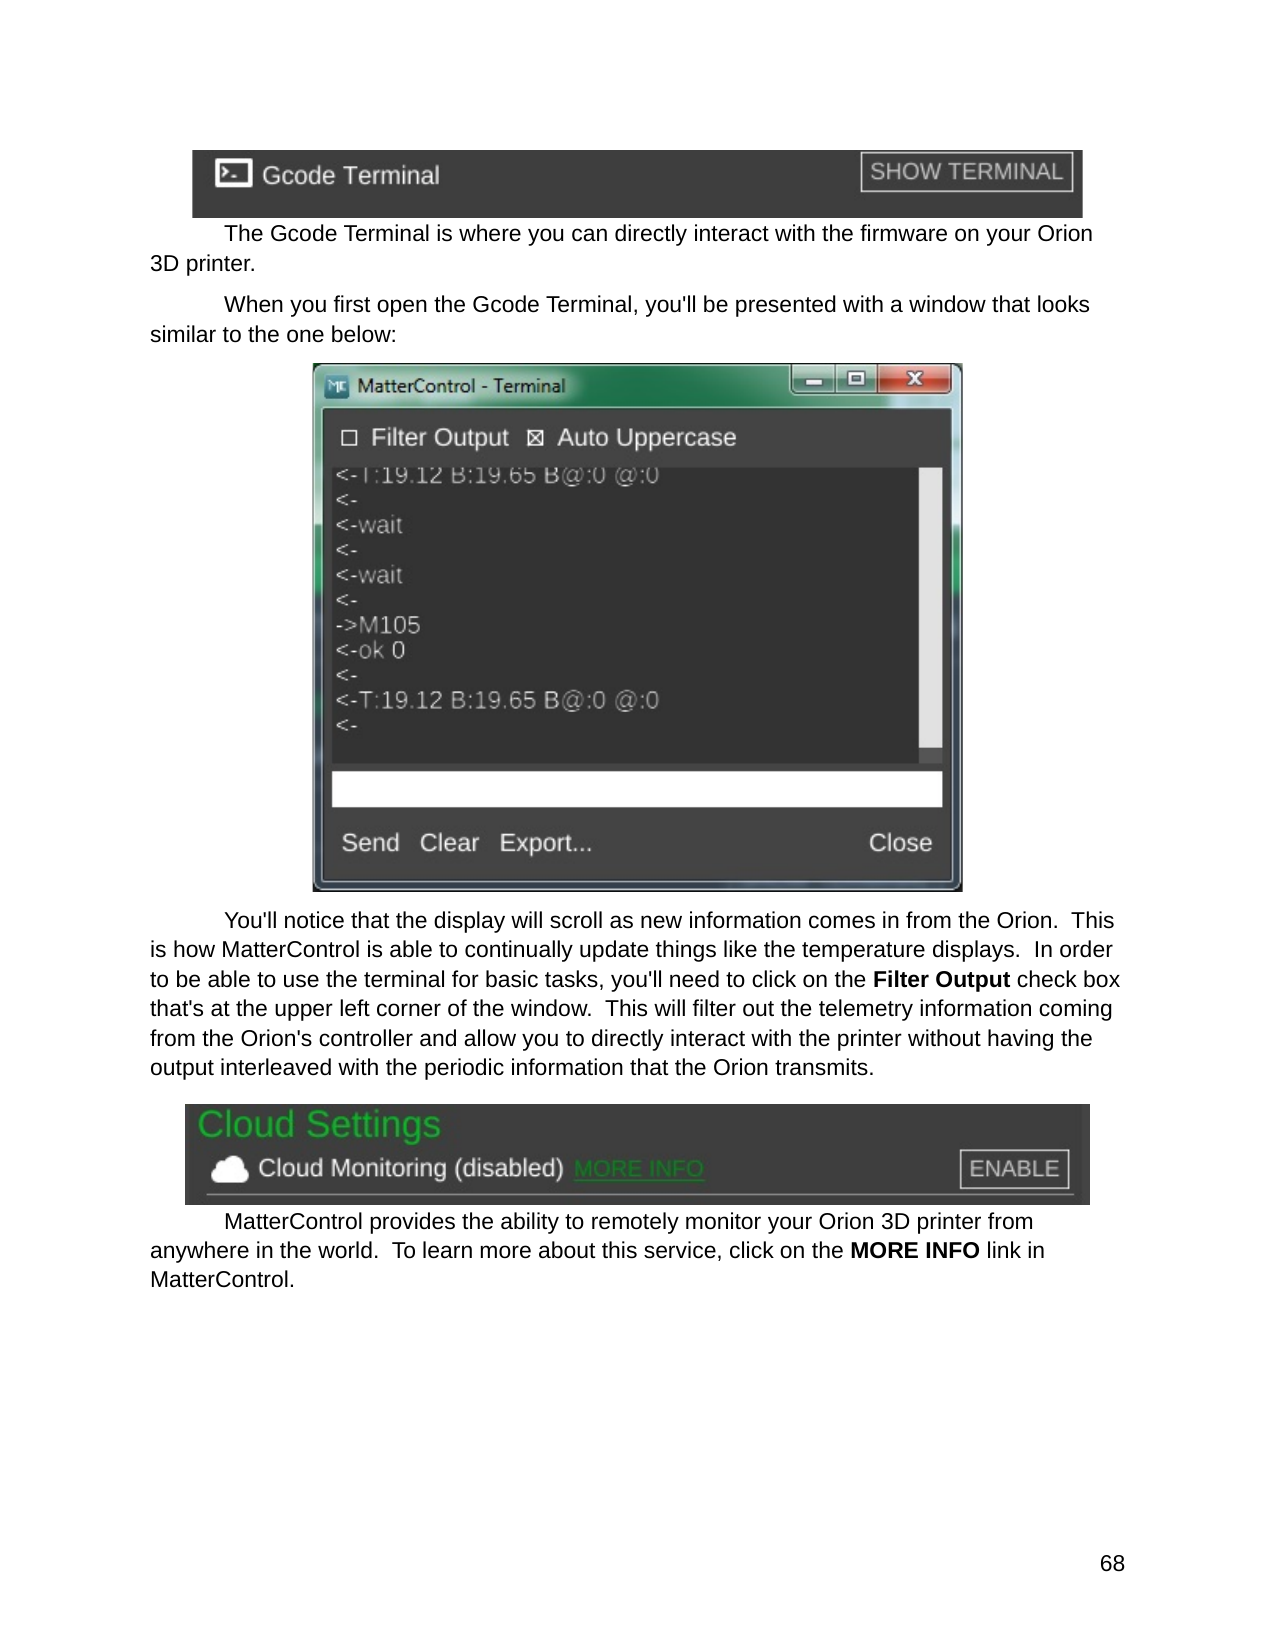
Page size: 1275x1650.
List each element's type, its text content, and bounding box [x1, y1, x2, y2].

text You'll notice that the display will scroll as new information comes in from the Orion. This is how MatterControl is able to continually update things like the temperature displays. In order to be able to use the terminal for basic tasks, you'll need to click on the Filter Output check box that's at the upper left corner of the window. This will filter out the telemetry information coming from the Orion's controller and allow you to directly interact with the printer without having the output interleaved with the periodic information that the Orion transmits. [150, 908, 1125, 1080]
text MatterControl provides the ability to remotely monitor your Orion 3D printer from anywhere in the world. To learn more about this service, click on the MORE INFO link in MatterControl. [150, 1205, 1125, 1293]
picture [192, 150, 1083, 218]
picture [185, 1104, 1090, 1205]
text When you first open the Gcode Terminal, you'll be presented with a window that looks similar to the one below: [150, 292, 1125, 347]
picture [312, 363, 963, 892]
text The Gcode Terminal is where you can directly interact with the firmware on your Orion 3D printer. [150, 218, 1125, 276]
